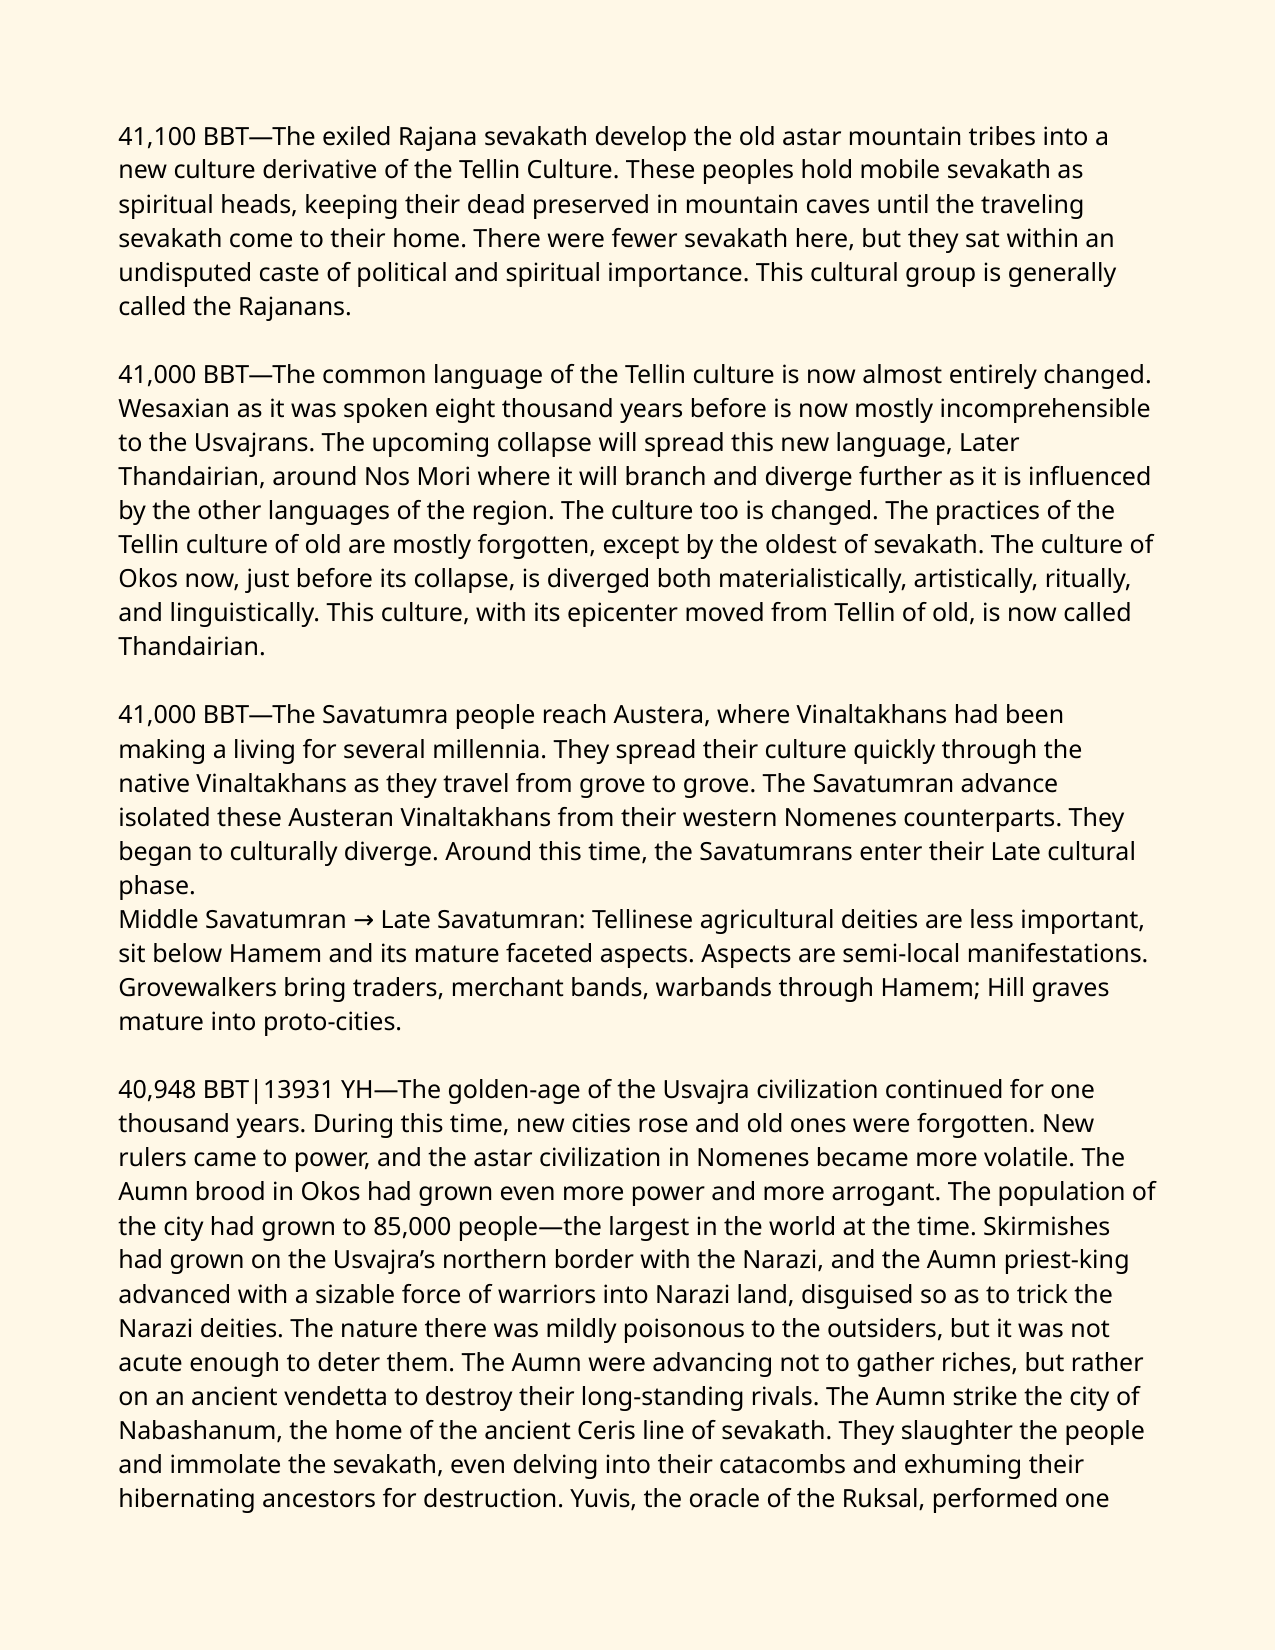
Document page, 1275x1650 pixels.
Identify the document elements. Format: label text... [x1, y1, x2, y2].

text Middle Savatumran → Late Savatumran: Tellinese agricultural deities are less important, sit below Hamem and its mature faceted aspects. Aspects are semi-local manifestations. Grovewalkers bring traders, merchant bands, warbands through Hamem; Hill graves mature into proto-cities. [118, 902, 1157, 1038]
text 41,000 BBT—The common language of the Tellin culture is now almost entirely changed. Wesaxian as it was spoken eight thousand years before is now mostly incomprehensible to the Usvajrans. The upcoming collapse will spread this new language, Later Thandairian, around Nos Mori where it will branch and diverge further as it is influenced by the other languages of the region. The culture too is changed. The practices of the Tellin culture of old are mostly forgotten, except by the oldest of sevakath. The culture of Okos now, just before its collapse, is diverged both materialistically, artistically, ritually, and linguistically. This culture, with its epicenter moved from Tellin of old, is now called Thandairian. [118, 357, 1157, 663]
text 40,948 BBT|13931 YH—The golden-age of the Usvajra civilization continued for one thousand years. During this time, new cities rose and old ones were forgotten. New rulers came to power, and the astar civilization in Nomenes became more volatile. The Aumn brood in Okos had grown even more power and more arrogant. The population of the city had grown to 85,000 people—the largest in the world at the time. Skirmishes had grown on the Usvajra’s northern border with the Narazi, and the Aumn priest-king advanced with a sizable force of warriors into Narazi land, disguised so as to trick the Narazi deities. The nature there was mildly poisonous to the outsiders, but it was not acute enough to deter them. The Aumn were advancing not to gather riches, but rather on an ancient vendetta to destroy their long-standing rivals. The Aumn strike the city of Nabashanum, the home of the ancient Ceris line of sevakath. They slaughter the people and immolate the sevakath, even delving into their catacombs and exhuming their hibernating ancestors for destruction. Yuvis, the oracle of the Ruksal, performed one [118, 1072, 1157, 1515]
text 41,000 BBT—The Savatumra people reach Austera, where Vinaltakhans had been making a living for several millennia. They spread their culture quickly through the native Vinaltakhans as they travel from grove to grove. The Savatumran advance isolated these Austeran Vinaltakhans from their western Nomenes counterparts. They began to culturally diverge. Around this time, the Savatumrans enter their Late cultural phase. [118, 697, 1157, 902]
text 41,100 BBT—The exiled Rajana sevakath develop the old astar mountain tribes into a new culture derivative of the Tellin Culture. These peoples hold mobile sevakath as spiritual heads, keeping their dead preserved in mountain caves until the traveling sevakath come to their home. There were fewer sevakath here, but they sat within an undisputed caste of political and spiritual importance. This cultural group is generally called the Rajanans. [118, 118, 1157, 322]
